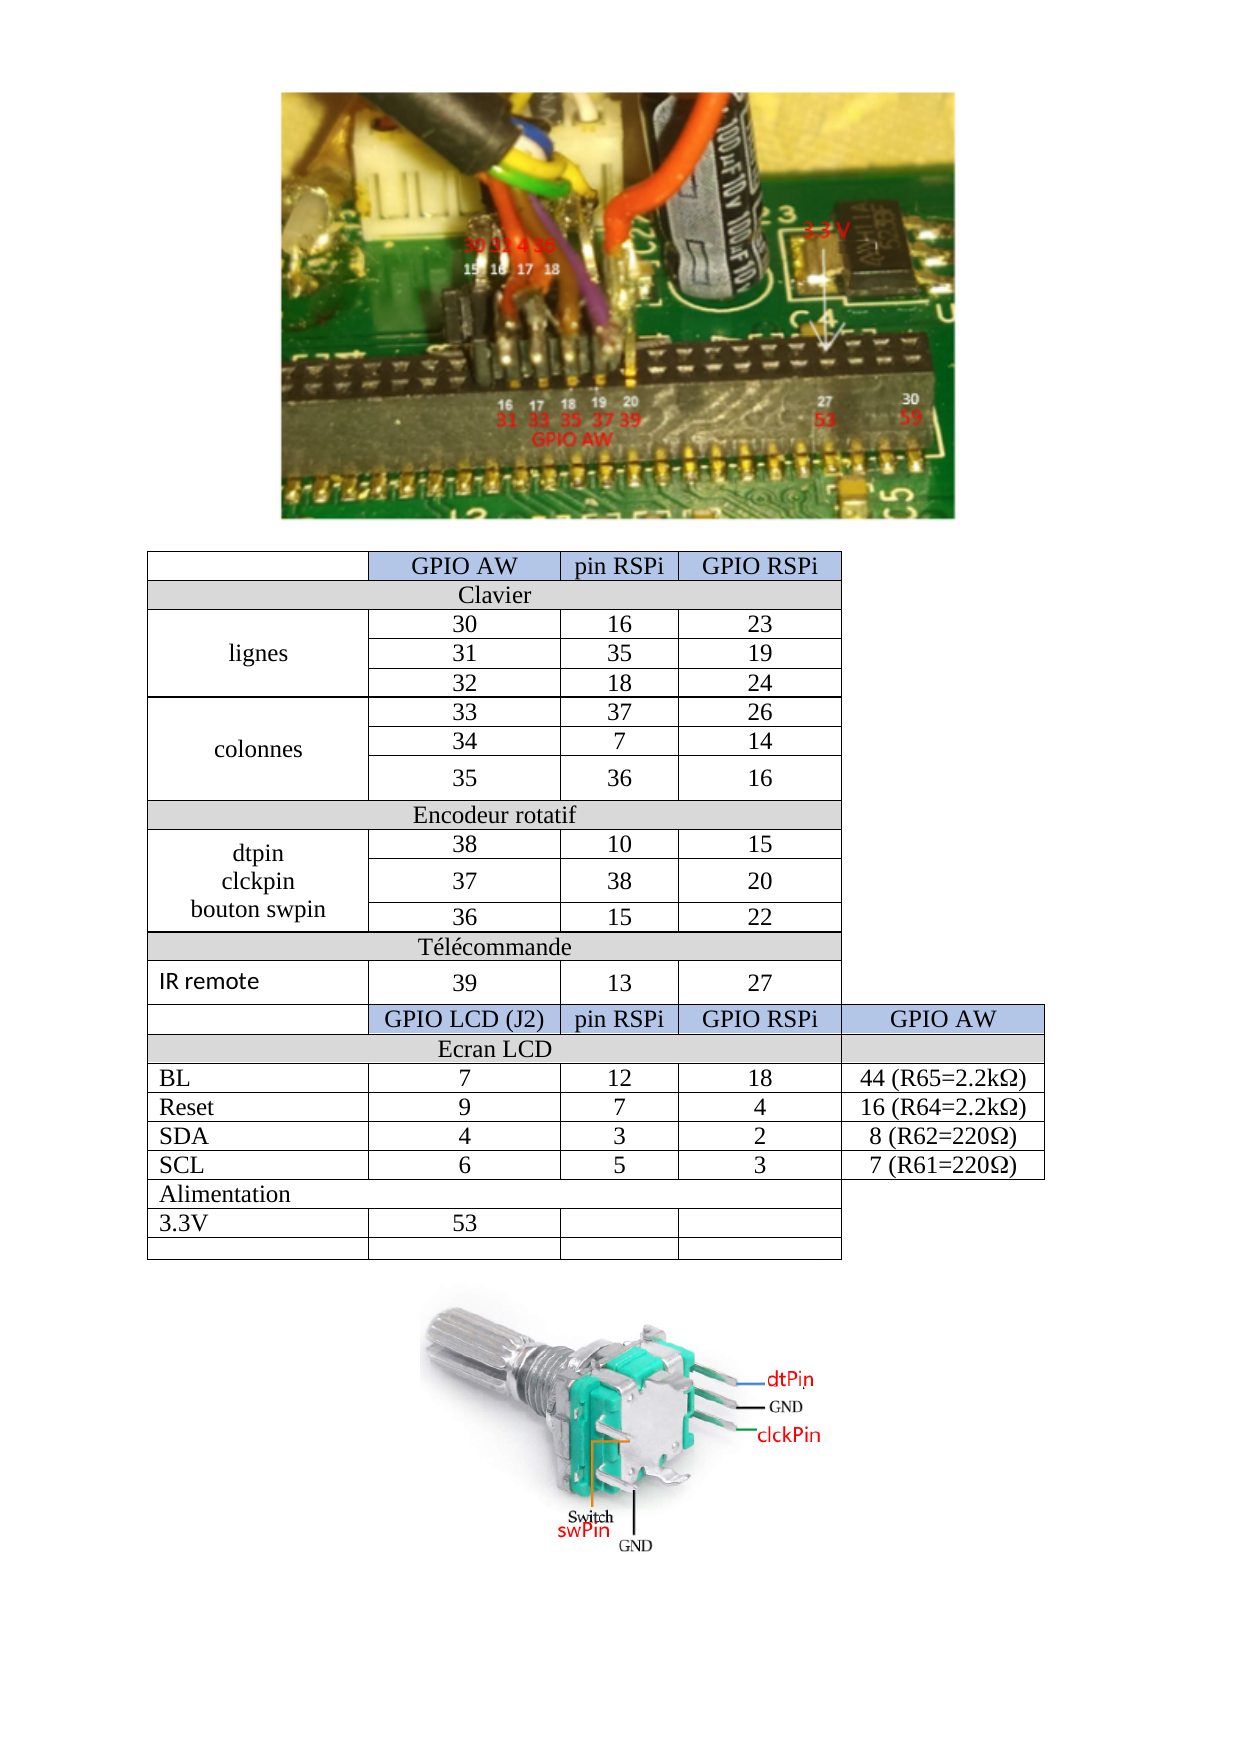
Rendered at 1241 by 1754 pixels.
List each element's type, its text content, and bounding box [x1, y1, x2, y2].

table_cell [842, 902, 1045, 931]
table_cell SDA [148, 1122, 368, 1150]
table_cell 7 [561, 1093, 678, 1121]
table_cell 14 [679, 727, 841, 754]
table_cell [842, 1237, 1045, 1259]
table_cell 26 [679, 698, 841, 726]
table_cell 34 [369, 727, 560, 754]
table_cell 9 [369, 1093, 560, 1121]
table_cell 15 [679, 830, 841, 858]
table_cell [842, 638, 1045, 667]
table_cell BL [148, 1064, 368, 1092]
table_cell 30 [369, 610, 560, 638]
table_cell 18 [679, 1064, 841, 1092]
table_cell 36 [369, 903, 560, 931]
table_cell 44 (R65=2.2k) [842, 1064, 1044, 1092]
table_cell 39 [369, 961, 560, 1004]
table_cell 33 [369, 698, 560, 726]
table_cell [842, 960, 1045, 1004]
table_header GPIO AW [369, 552, 560, 580]
table_cell 36 [561, 756, 678, 800]
table_cell Encodeur rotatif [148, 801, 841, 829]
table_cell 20 [679, 859, 841, 902]
table_cell 5 [561, 1151, 678, 1179]
table_cell Clavier [148, 581, 841, 609]
table_cell GPIO AW [842, 1005, 1044, 1033]
table_cell Alimentation [148, 1180, 841, 1208]
table_cell 7 [369, 1064, 560, 1092]
table_cell 4 [679, 1093, 841, 1121]
table_cell pin RSPi [561, 1005, 678, 1033]
table_cell [842, 580, 1045, 609]
table_cell 22 [679, 903, 841, 931]
table_cell 24 [679, 669, 841, 696]
table_cell [679, 1209, 841, 1237]
picture [420, 1260, 821, 1573]
table_cell 38 [369, 830, 560, 858]
table_cell [842, 668, 1045, 696]
table_cell [148, 1005, 368, 1033]
table_cell [842, 829, 1045, 858]
table_cell [842, 726, 1045, 754]
table_cell [842, 800, 1045, 829]
table_cell 19 [679, 639, 841, 667]
table_cell 3 [561, 1122, 678, 1150]
table_cell lignes [148, 610, 368, 696]
table_cell [561, 1209, 678, 1237]
table_cell Télécommande [148, 933, 841, 960]
table_cell 4 [369, 1122, 560, 1150]
table_cell dtpin clckpin bouton swpin [148, 830, 368, 931]
table_cell [842, 858, 1045, 902]
table_cell [842, 609, 1045, 638]
table_cell 10 [561, 830, 678, 858]
table_cell 53 [369, 1209, 560, 1237]
table_cell 32 [369, 669, 560, 696]
table_cell 16 [561, 610, 678, 638]
table_cell 38 [561, 859, 678, 902]
table_cell [369, 1238, 560, 1259]
table_cell 16 [679, 756, 841, 800]
picture [277, 88, 957, 522]
table_cell SCL [148, 1151, 368, 1179]
table_cell 23 [679, 610, 841, 638]
table_header [148, 552, 368, 580]
table_cell 37 [561, 698, 678, 726]
table_cell 18 [561, 669, 678, 696]
table_cell 35 [561, 639, 678, 667]
table_header GPIO RSPi [679, 552, 841, 580]
table_cell 15 [561, 903, 678, 931]
table_cell GPIO RSPi [679, 1005, 841, 1033]
table_cell [842, 696, 1045, 726]
table_cell 35 [369, 756, 560, 800]
table_cell [842, 931, 1045, 960]
table_cell [842, 1208, 1045, 1237]
table_cell 8 (R62=220) [842, 1122, 1044, 1150]
table_cell [679, 1238, 841, 1259]
table_cell [561, 1238, 678, 1259]
table_cell 2 [679, 1122, 841, 1150]
table_cell colonnes [148, 698, 368, 800]
table_cell [842, 755, 1045, 800]
table_cell 3 [679, 1151, 841, 1179]
table_header pin RSPi [561, 552, 678, 580]
table_cell GPIO LCD (J2) [369, 1005, 560, 1033]
table_cell [148, 1238, 368, 1259]
table_cell Reset [148, 1093, 368, 1121]
table_cell 31 [369, 639, 560, 667]
table_cell 7 [561, 727, 678, 754]
table_cell 3.3V [148, 1209, 368, 1237]
table_cell 6 [369, 1151, 560, 1179]
table_cell 12 [561, 1064, 678, 1092]
table_cell 16 (R64=2.2k) [842, 1093, 1044, 1121]
table_cell [842, 1035, 1044, 1062]
table_header [842, 551, 1045, 580]
table_cell [842, 1180, 1045, 1208]
table_cell 13 [561, 961, 678, 1004]
table_cell 27 [679, 961, 841, 1004]
table_cell 7 (R61=220) [842, 1151, 1044, 1179]
table_cell Ecran LCD [148, 1035, 841, 1062]
table_cell 37 [369, 859, 560, 902]
table_cell IR remote [148, 961, 368, 1004]
